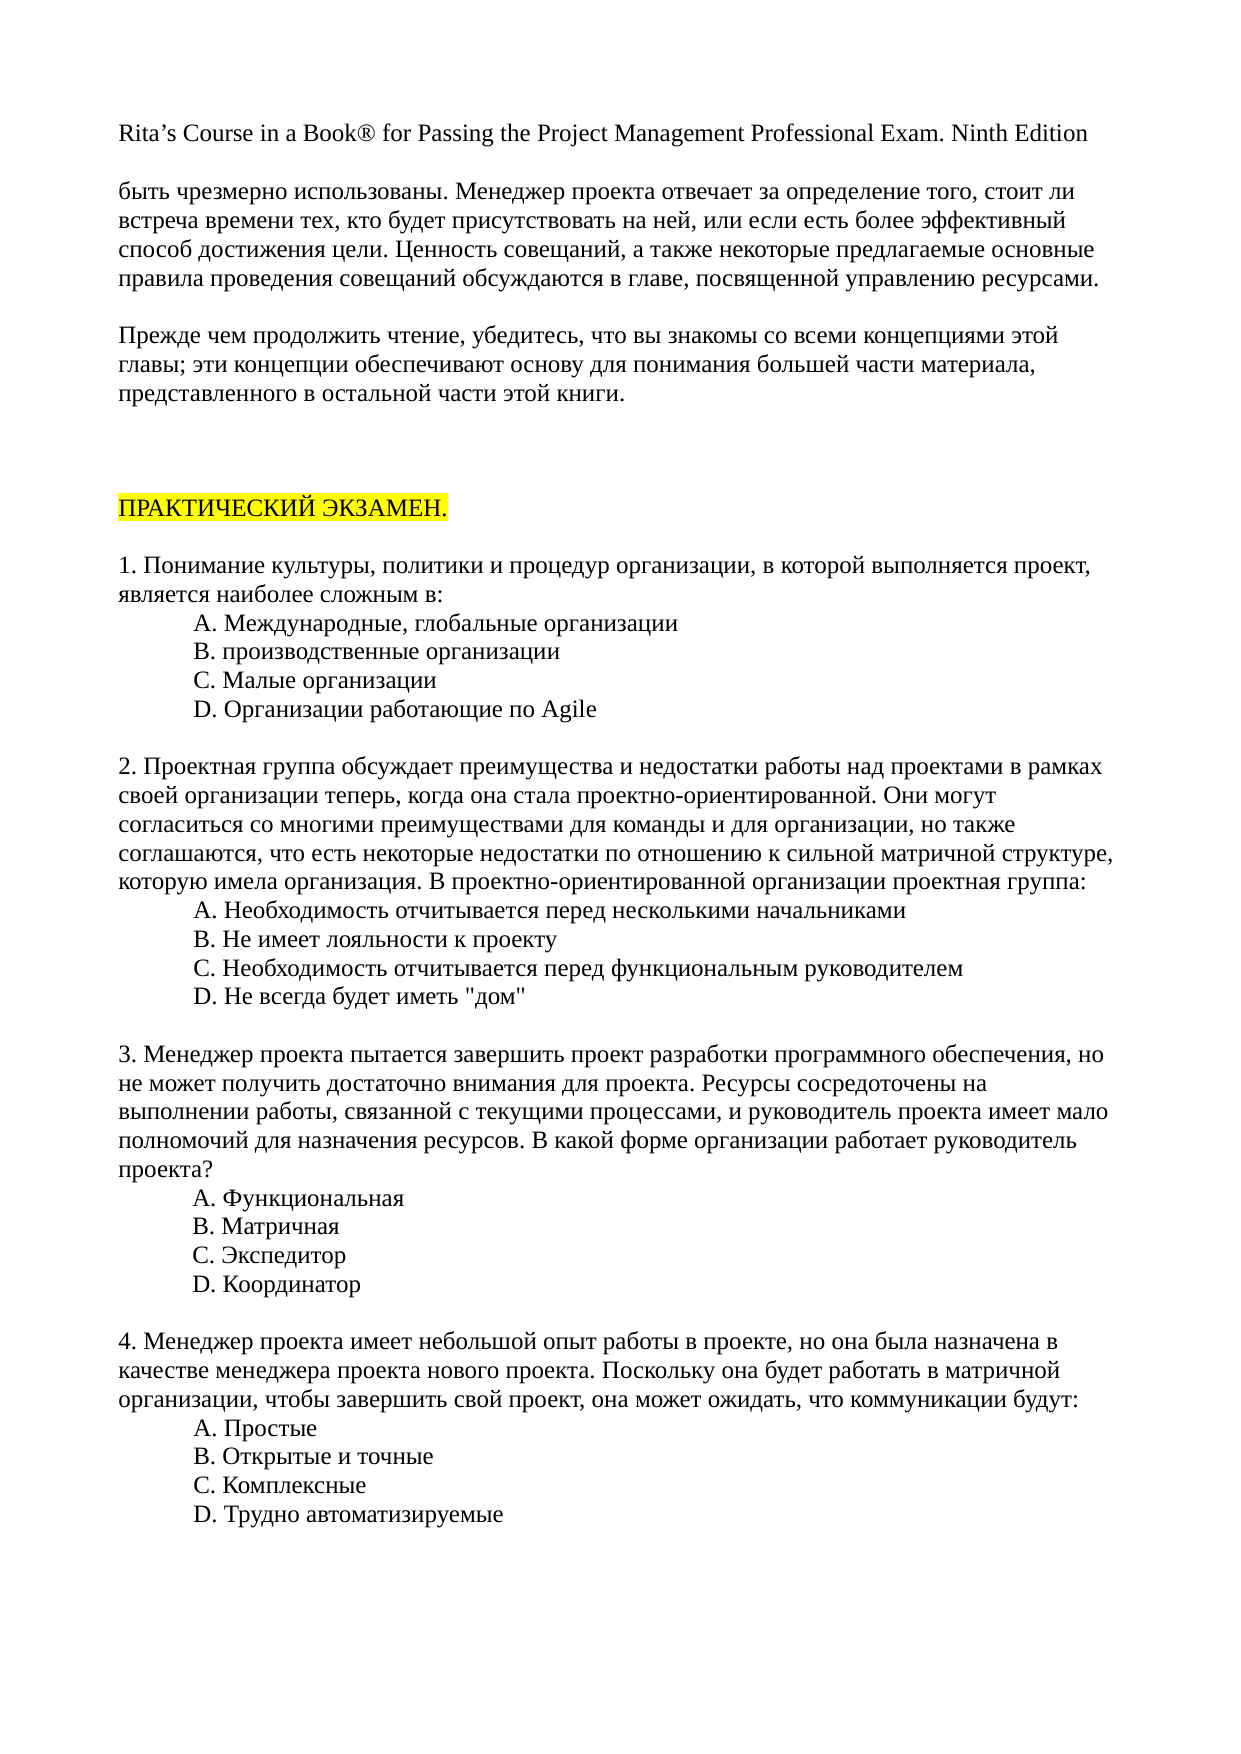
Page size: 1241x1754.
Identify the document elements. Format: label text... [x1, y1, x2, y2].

text С. Малые организации [193, 665, 1122, 694]
text ПРАКТИЧЕСКИЙ ЭКЗАМЕН. [118, 493, 1122, 521]
text B. Открытые и точные [193, 1441, 1122, 1470]
text A. Функциональная [118, 1183, 1122, 1211]
text А. Международные, глобальные организации [193, 608, 1122, 636]
text Прежде чем продолжить чтение, убедитесь, что вы знакомы со всеми концепциями этой главы; эти концепции обеспечивают основу для понимания большей части материала, представленного в остальной части этой книги. [118, 320, 1122, 406]
text 3. Менеджер проекта пытается завершить проект разработки программного обеспечения, но не может получить достаточно внимания для проекта. Ресурсы сосредоточены на выполнении работы, связанной с текущими процессами, и руководитель проекта имеет мало полномочий для назначения ресурсов. В какой форме организации работает руководитель проекта? [118, 1039, 1122, 1183]
text D. Организации работающие по Agile [193, 694, 1122, 723]
text B. Матричная [118, 1211, 1122, 1240]
text быть чрезмерно использованы. Менеджер проекта отвечает за определение того, стоит ли встреча времени тех, кто будет присутствовать на ней, или если есть более эффективный способ достижения цели. Ценность совещаний, а также некоторые предлагаемые основные правила проведения совещаний обсуждаются в главе, посвященной управлению ресурсами. [118, 176, 1122, 291]
text А. Простые [193, 1413, 1122, 1441]
text D. Трудно автоматизируемые [193, 1499, 1122, 1528]
text D. Не всегда будет иметь "дом" [193, 981, 1122, 1010]
text 4. Менеджер проекта имеет небольшой опыт работы в проекте, но она была назначена в качестве менеджера проекта нового проекта. Поскольку она будет работать в матричной организации, чтобы завершить свой проект, она может ожидать, что коммуникации будут: [118, 1326, 1122, 1413]
text С. Экспедитор [118, 1240, 1122, 1269]
text С. Комплексные [193, 1470, 1122, 1499]
text 2. Проектная группа обсуждает преимущества и недостатки работы над проектами в рамках своей организации теперь, когда она стала проектно-ориентированной. Они могут согласиться со многими преимуществами для команды и для организации, но также соглашаются, что есть некоторые недостатки по отношению к сильной матричной структуре, которую имела организация. В проектно-ориентированной организации проектная группа: [118, 751, 1122, 895]
text А. Необходимость отчитывается перед несколькими начальниками [193, 895, 1122, 924]
text С. Необходимость отчитывается перед функциональным руководителем [193, 953, 1122, 981]
text B. Не имеет лояльности к проекту [193, 924, 1122, 953]
text D. Координатор [118, 1269, 1122, 1298]
text 1. Понимание культуры, политики и процедур организации, в которой выполняется проект, является наиболее сложным в: [118, 550, 1122, 608]
text B. производственные организации [193, 636, 1122, 665]
